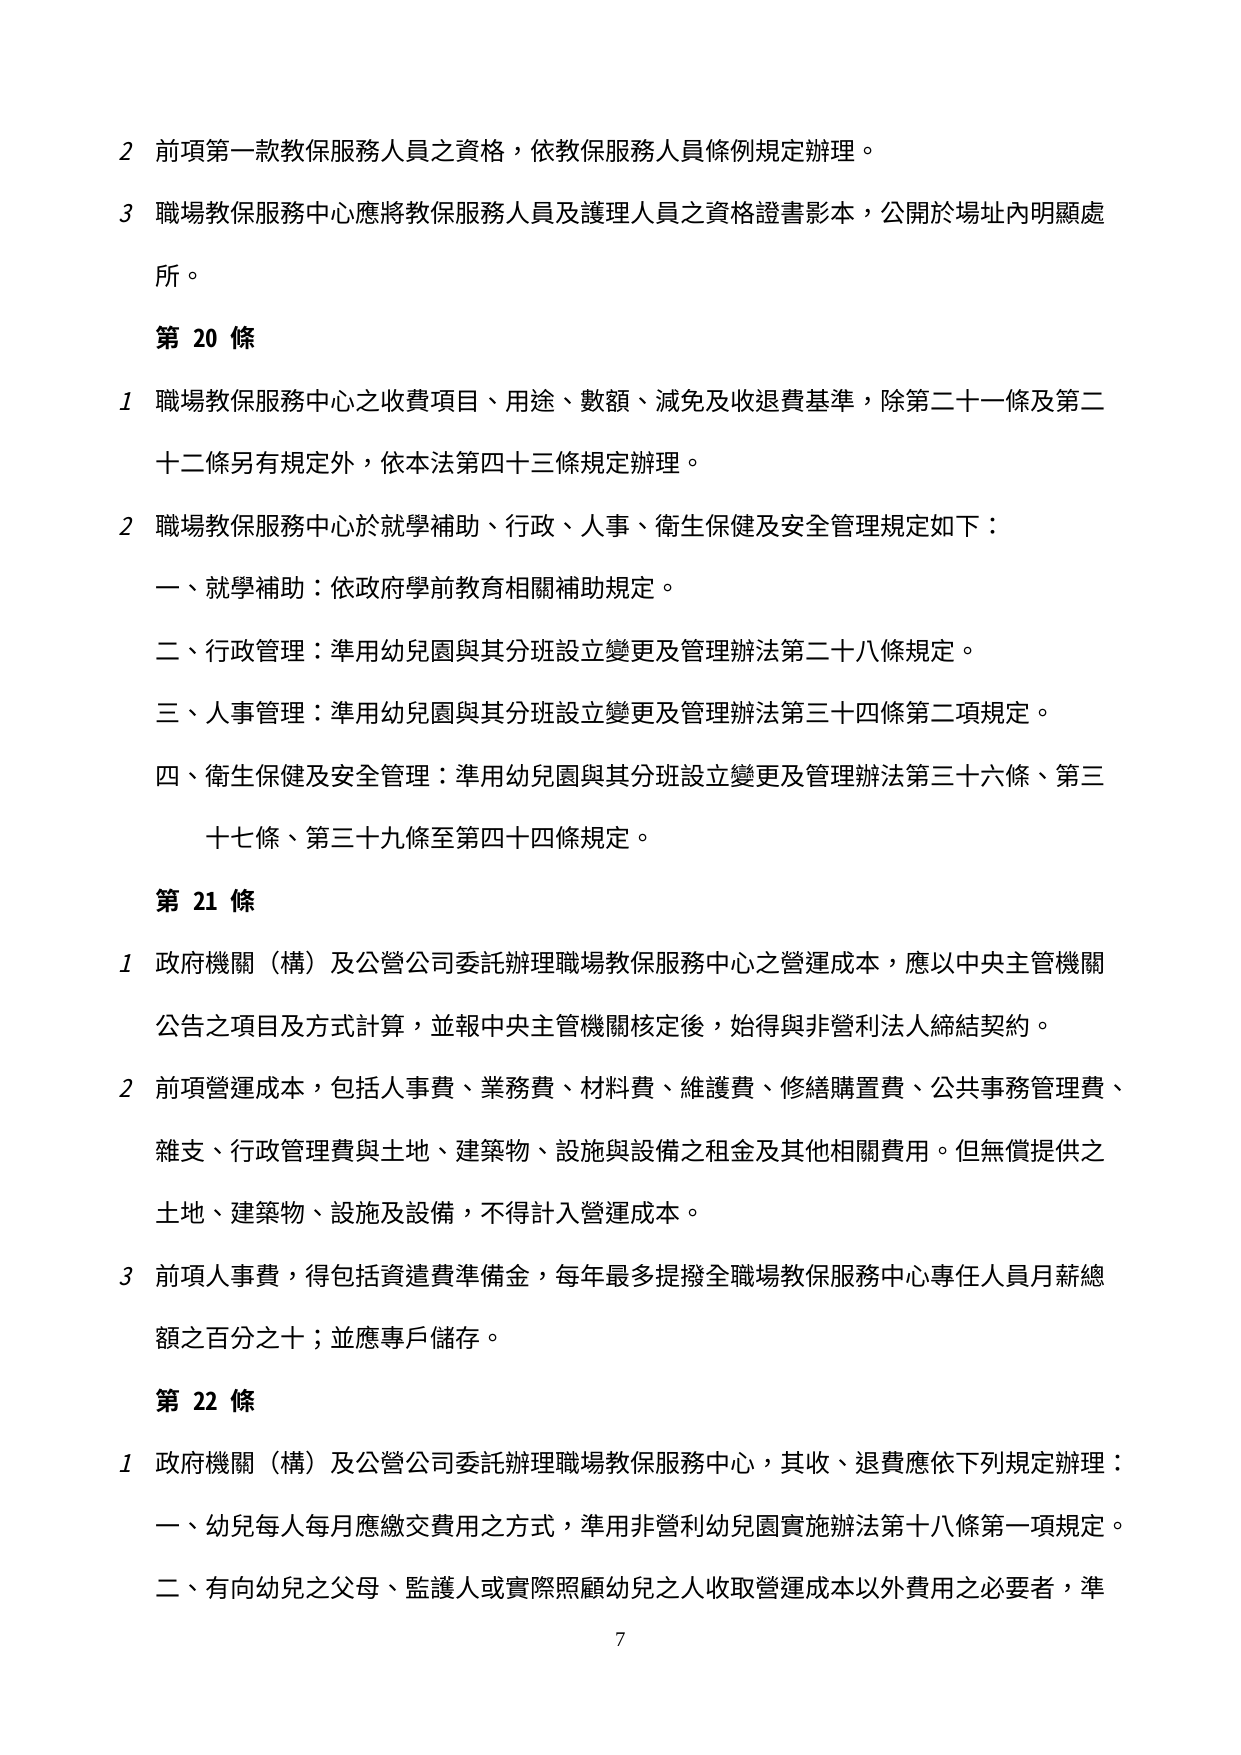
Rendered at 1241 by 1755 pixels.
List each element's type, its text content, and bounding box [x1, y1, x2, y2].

text 2 前項第一款教保服務人員之資格，依教保服務人員條例規定辦理。 [118, 108, 1122, 170]
text 一、幼兒每人每月應繳交費用之方式，準用非營利幼兒園實施辦法第十八條第一項規定。 [156, 1483, 1122, 1545]
text 第 20 條 [156, 295, 1122, 358]
text 二、行政管理：準用幼兒園與其分班設立變更及管理辦法第二十八條規定。 [156, 608, 1122, 670]
text 3 職場教保服務中心應將教保服務人員及護理人員之資格證書影本，公開於場址內明顯處所。 [118, 170, 1122, 295]
text 第 22 條 [156, 1358, 1122, 1420]
text 2 前項營運成本，包括人事費、業務費、材料費、維護費、修繕購置費、公共事務管理費、雜支、行政管理費與土地、建築物、設施與設備之租金及其他相關費用。但無償提供之土地、建築物、設施及設備，不得計入營運成本。 [118, 1045, 1122, 1233]
text 1 職場教保服務中心之收費項目、用途、數額、減免及收退費基準，除第二十一條及第二十二條另有規定外，依本法第四十三條規定辦理。 [118, 358, 1122, 483]
text 2 職場教保服務中心於就學補助、行政、人事、衛生保健及安全管理規定如下： [118, 483, 1122, 545]
text 3 前項人事費，得包括資遣費準備金，每年最多提撥全職場教保服務中心專任人員月薪總額之百分之十；並應專戶儲存。 [118, 1233, 1122, 1358]
text 四、衛生保健及安全管理：準用幼兒園與其分班設立變更及管理辦法第三十六條、第三十七條、第三十九條至第四十四條規定。 [156, 733, 1122, 858]
text 1 政府機關（構）及公營公司委託辦理職場教保服務中心，其收、退費應依下列規定辦理： [118, 1420, 1122, 1483]
text 第 21 條 [156, 858, 1122, 920]
text 二、有向幼兒之父母、監護人或實際照顧幼兒之人收取營運成本以外費用之必要者，準 [156, 1545, 1122, 1608]
text 三、人事管理：準用幼兒園與其分班設立變更及管理辦法第三十四條第二項規定。 [156, 670, 1122, 733]
text 1 政府機關（構）及公營公司委託辦理職場教保服務中心之營運成本，應以中央主管機關公告之項目及方式計算，並報中央主管機關核定後，始得與非營利法人締結契約。 [118, 920, 1122, 1045]
text 一、就學補助：依政府學前教育相關補助規定。 [156, 545, 1122, 608]
